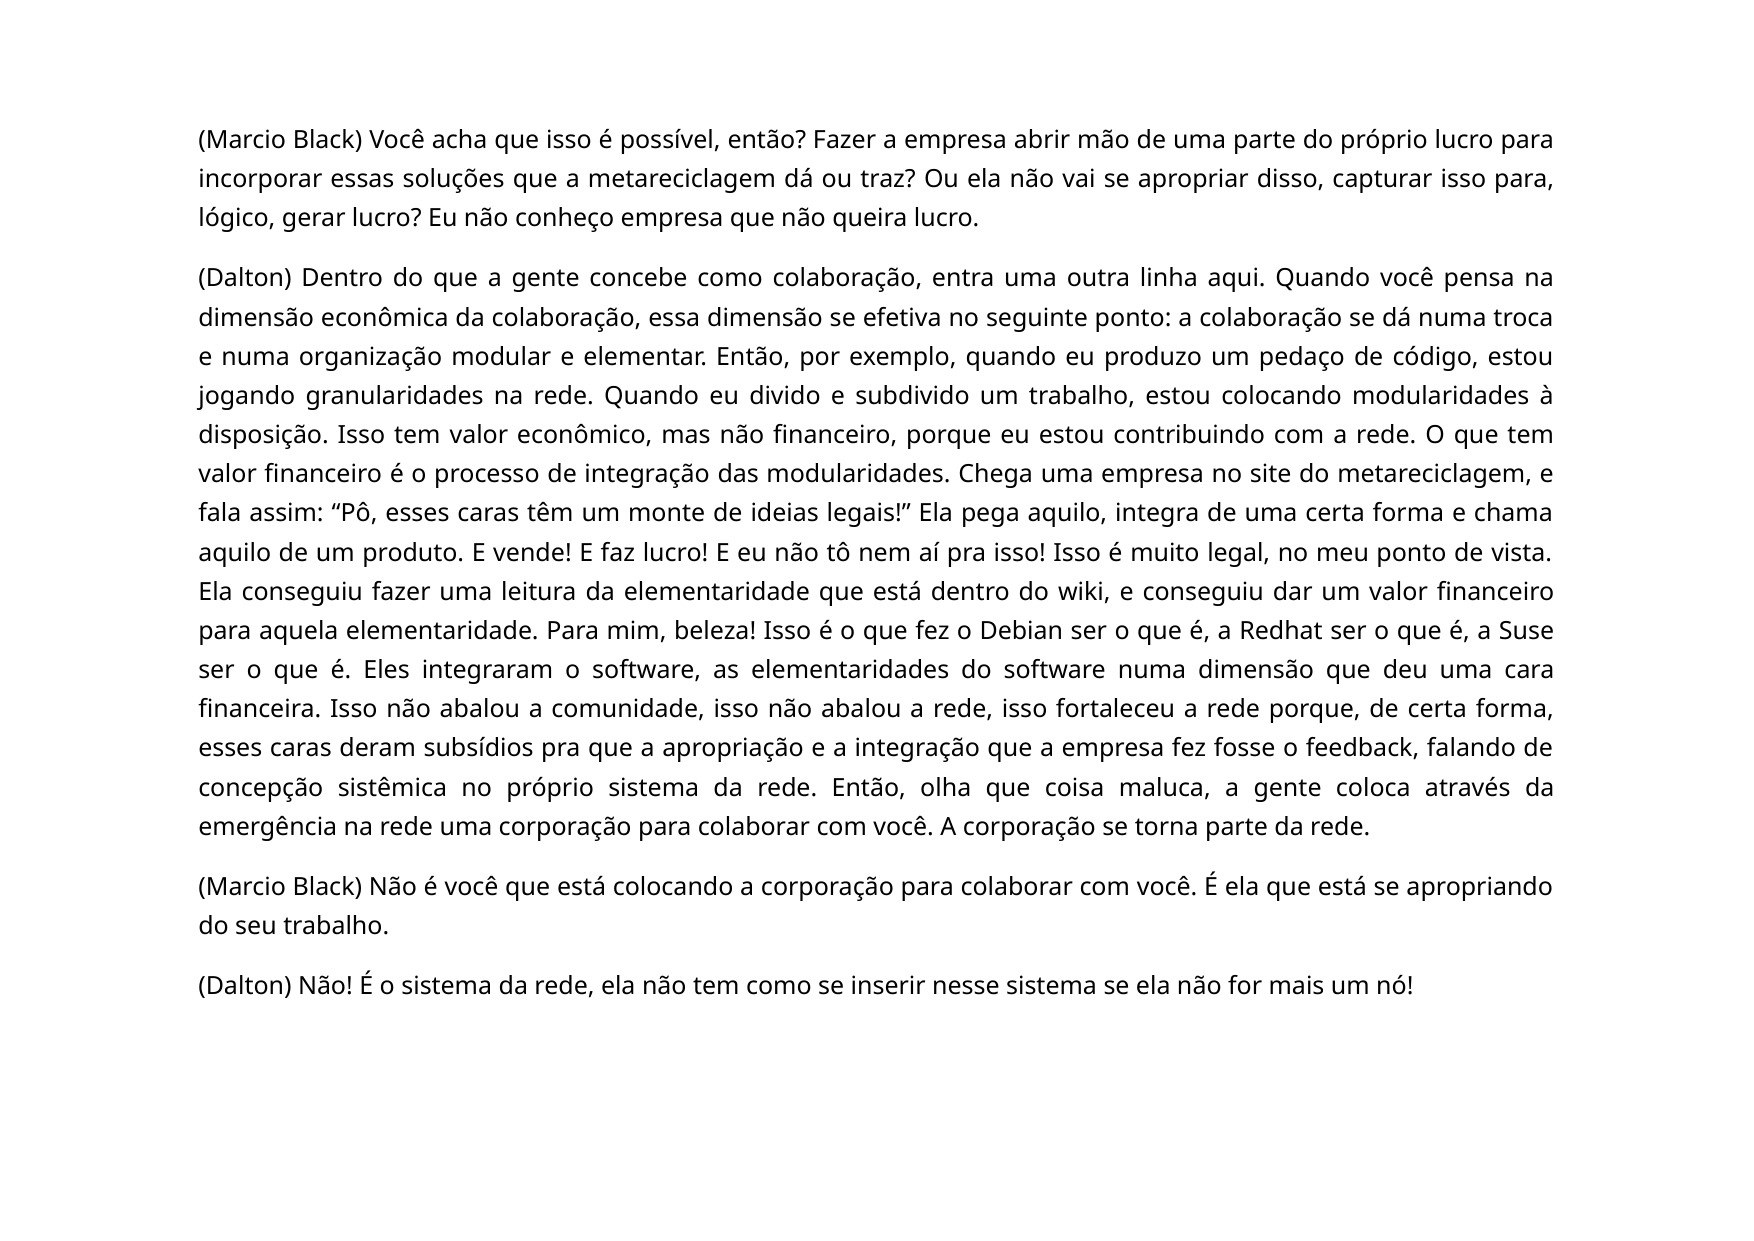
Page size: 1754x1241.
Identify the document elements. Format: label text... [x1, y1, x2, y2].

text (Dalton) Não! É o sistema da rede, ela não tem como se inserir nesse sistema se ela não for mais um nó! [198, 967, 1556, 1002]
text (Marcio Black) Não é você que está colocando a corporação para colaborar com você. É ela que está se apropriando do seu trabalho. [198, 868, 1556, 942]
text (Dalton) Dentro do que a gente concebe como colaboração, entra uma outra linha aqui. Quando você pensa na dimensão econômica da colaboração, essa dimensão se efetiva no seguinte ponto: a colaboração se dá numa troca e numa organização modular e elementar. Então, por exemplo, quando eu produzo um pedaço de código, estou jogando granularidades na rede. Quando eu divido e subdivido um trabalho, estou colocando modularidades à disposição. Isso tem valor econômico, mas não financeiro, porque eu estou contribuindo com a rede. O que tem valor financeiro é o processo de integração das modularidades. Chega uma empresa no site do metareciclagem, e fala assim: “Pô, esses caras têm um monte de ideias legais!” Ela pega aquilo, integra de uma certa forma e chama aquilo de um produto. E vende! E faz lucro! E eu não tô nem aí pra isso! Isso é muito legal, no meu ponto de vista. Ela conseguiu fazer uma leitura da elementaridade que está dentro do wiki, e conseguiu dar um valor financeiro para aquela elementaridade. Para mim, beleza! Isso é o que fez o Debian ser o que é, a Redhat ser o que é, a Suse ser o que é. Eles integraram o software, as elementaridades do software numa dimensão que deu uma cara financeira. Isso não abalou a comunidade, isso não abalou a rede, isso fortaleceu a rede porque, de certa forma, esses caras deram subsídios pra que a apropriação e a integração que a empresa fez fosse o feedback, falando de concepção sistêmica no próprio sistema da rede. Então, olha que coisa maluca, a gente coloca através da emergência na rede uma corporação para colaborar com você. A corporação se torna parte da rede. [198, 260, 1556, 842]
text (Marcio Black) Você acha que isso é possível, então? Fazer a empresa abrir mão de uma parte do próprio lucro para incorporar essas soluções que a metareciclagem dá ou traz? Ou ela não vai se apropriar disso, capturar isso para, lógico, gerar lucro? Eu não conheço empresa que não queira lucro. [198, 122, 1556, 234]
